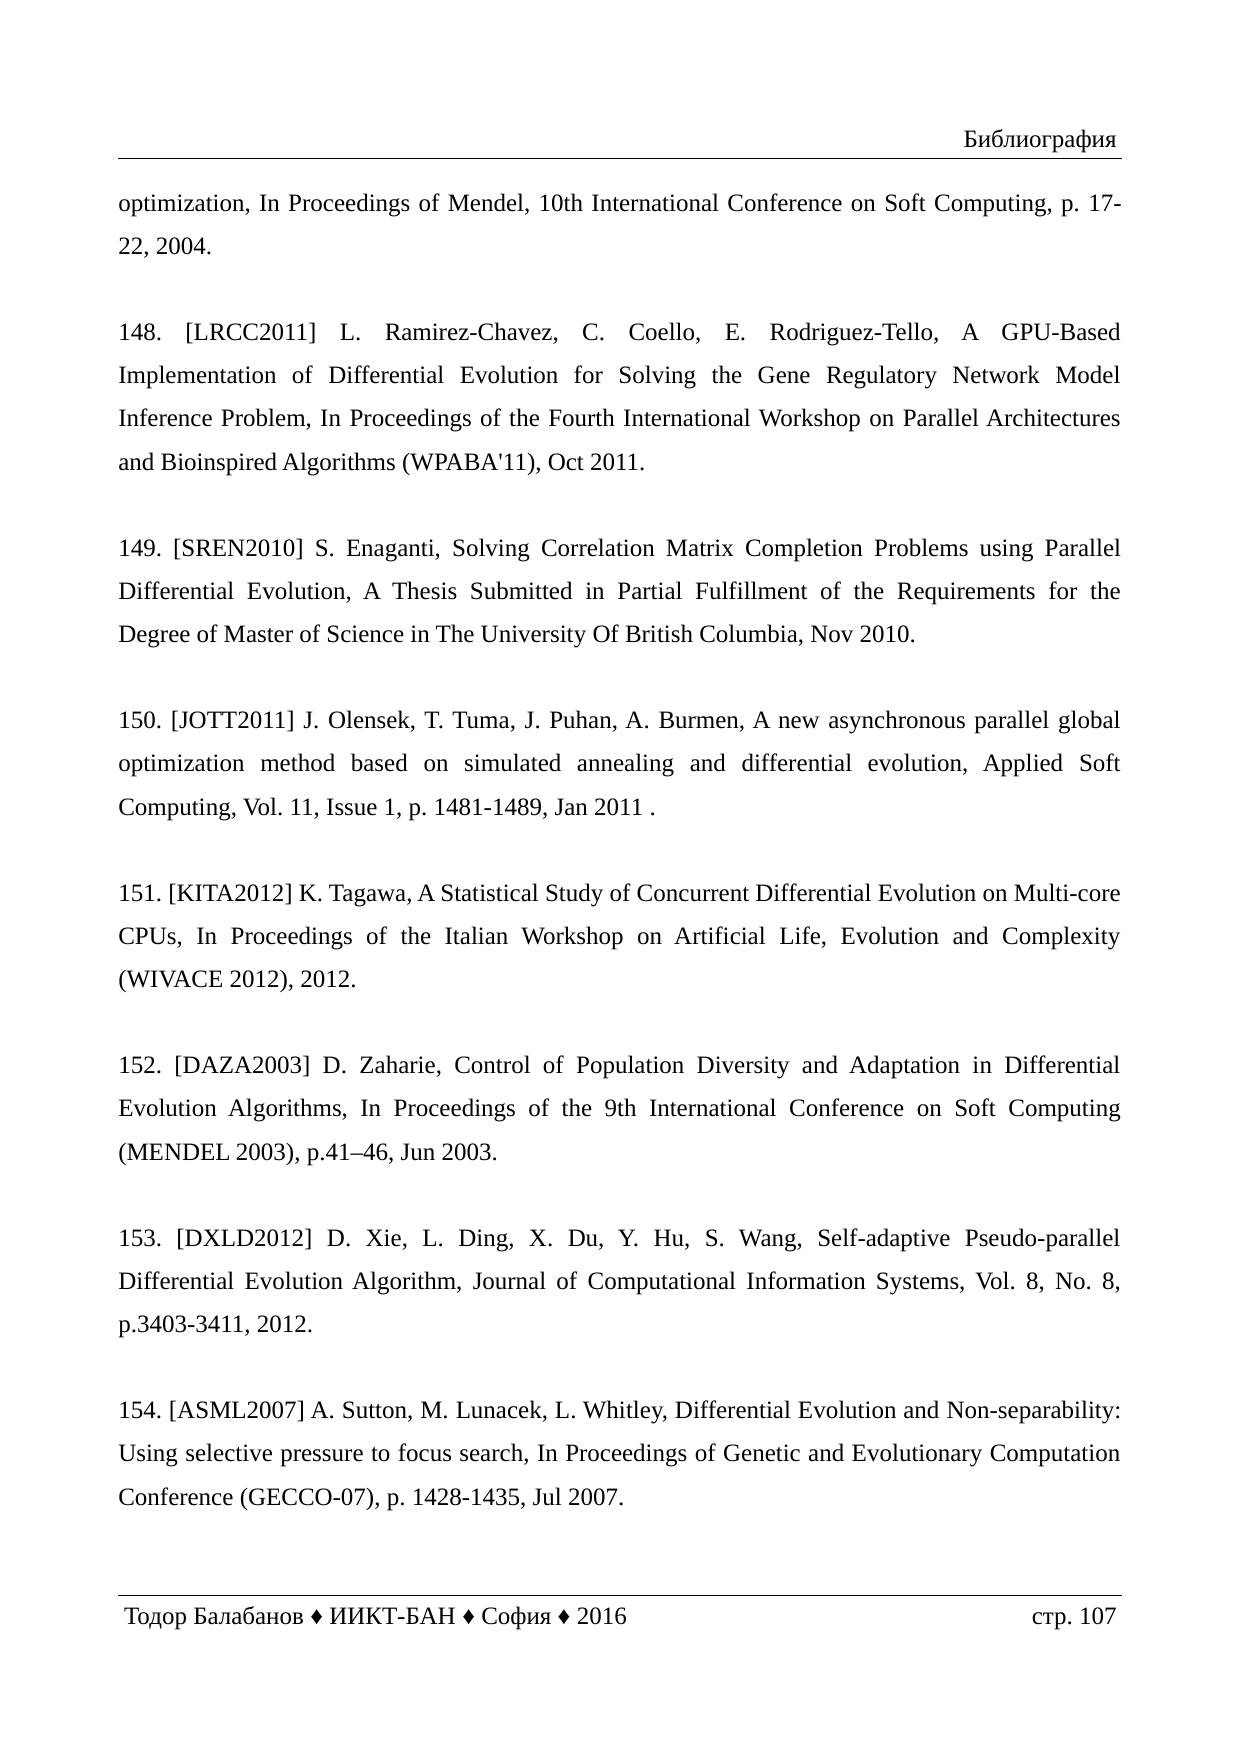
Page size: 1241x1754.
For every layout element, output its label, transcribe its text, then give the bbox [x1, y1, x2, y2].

text 154. [ASML2007] A. Sutton, M. Lunacek, L. Whitley, Differential Evolution and Non-separability: Using selective pressure to focus search, In Proceedings of Genetic and Evolutionary Computation Conference (GECCO-07), p. 1428-1435, Jul 2007. [118, 1395, 1122, 1510]
text 150. [JOTT2011] J. Olensek, T. Tuma, J. Puhan, A. Burmen, A new asynchronous parallel global optimization method based on simulated annealing and differential evolution, Applied Soft Computing, Vol. 11, Issue 1, p. 1481-1489, Jan 2011 . [118, 705, 1122, 820]
text optimization, In Proceedings of Mendel, 10th International Conference on Soft Computing, p. 17-22, 2004. [118, 188, 1122, 260]
text 152. [DAZA2003] D. Zaharie, Control of Population Diversity and Adaptation in Differential Evolution Algorithms, In Proceedings of the 9th International Conference on Soft Computing (MENDEL 2003), p.41–46, Jun 2003. [118, 1050, 1122, 1165]
text 148. [LRCC2011] L. Ramirez-Chavez, C. Coello, E. Rodriguez-Tello, A GPU-Based Implementation of Differential Evolution for Solving the Gene Regulatory Network Model Inference Problem, In Proceedings of the Fourth International Workshop on Parallel Architectures and Bioinspired Algorithms (WPABA'11), Oct 2011. [118, 317, 1122, 475]
text 153. [DXLD2012] D. Xie, L. Ding, X. Du, Y. Hu, S. Wang, Self-adaptive Pseudo-parallel Differential Evolution Algorithm, Journal of Computational Information Systems, Vol. 8, No. 8, p.3403-3411, 2012. [118, 1223, 1122, 1338]
text 151. [KITA2012] K. Tagawa, A Statistical Study of Concurrent Differential Evolution on Multi-core CPUs, In Proceedings of the Italian Workshop on Artificial Life, Evolution and Complexity (WIVACE 2012), 2012. [118, 878, 1122, 993]
text 149. [SREN2010] S. Enaganti, Solving Correlation Matrix Completion Problems using Parallel Differential Evolution, A Thesis Submitted in Partial Fulfillment of the Requirements for the Degree of Master of Science in The University Of British Columbia, Nov 2010. [118, 533, 1122, 648]
